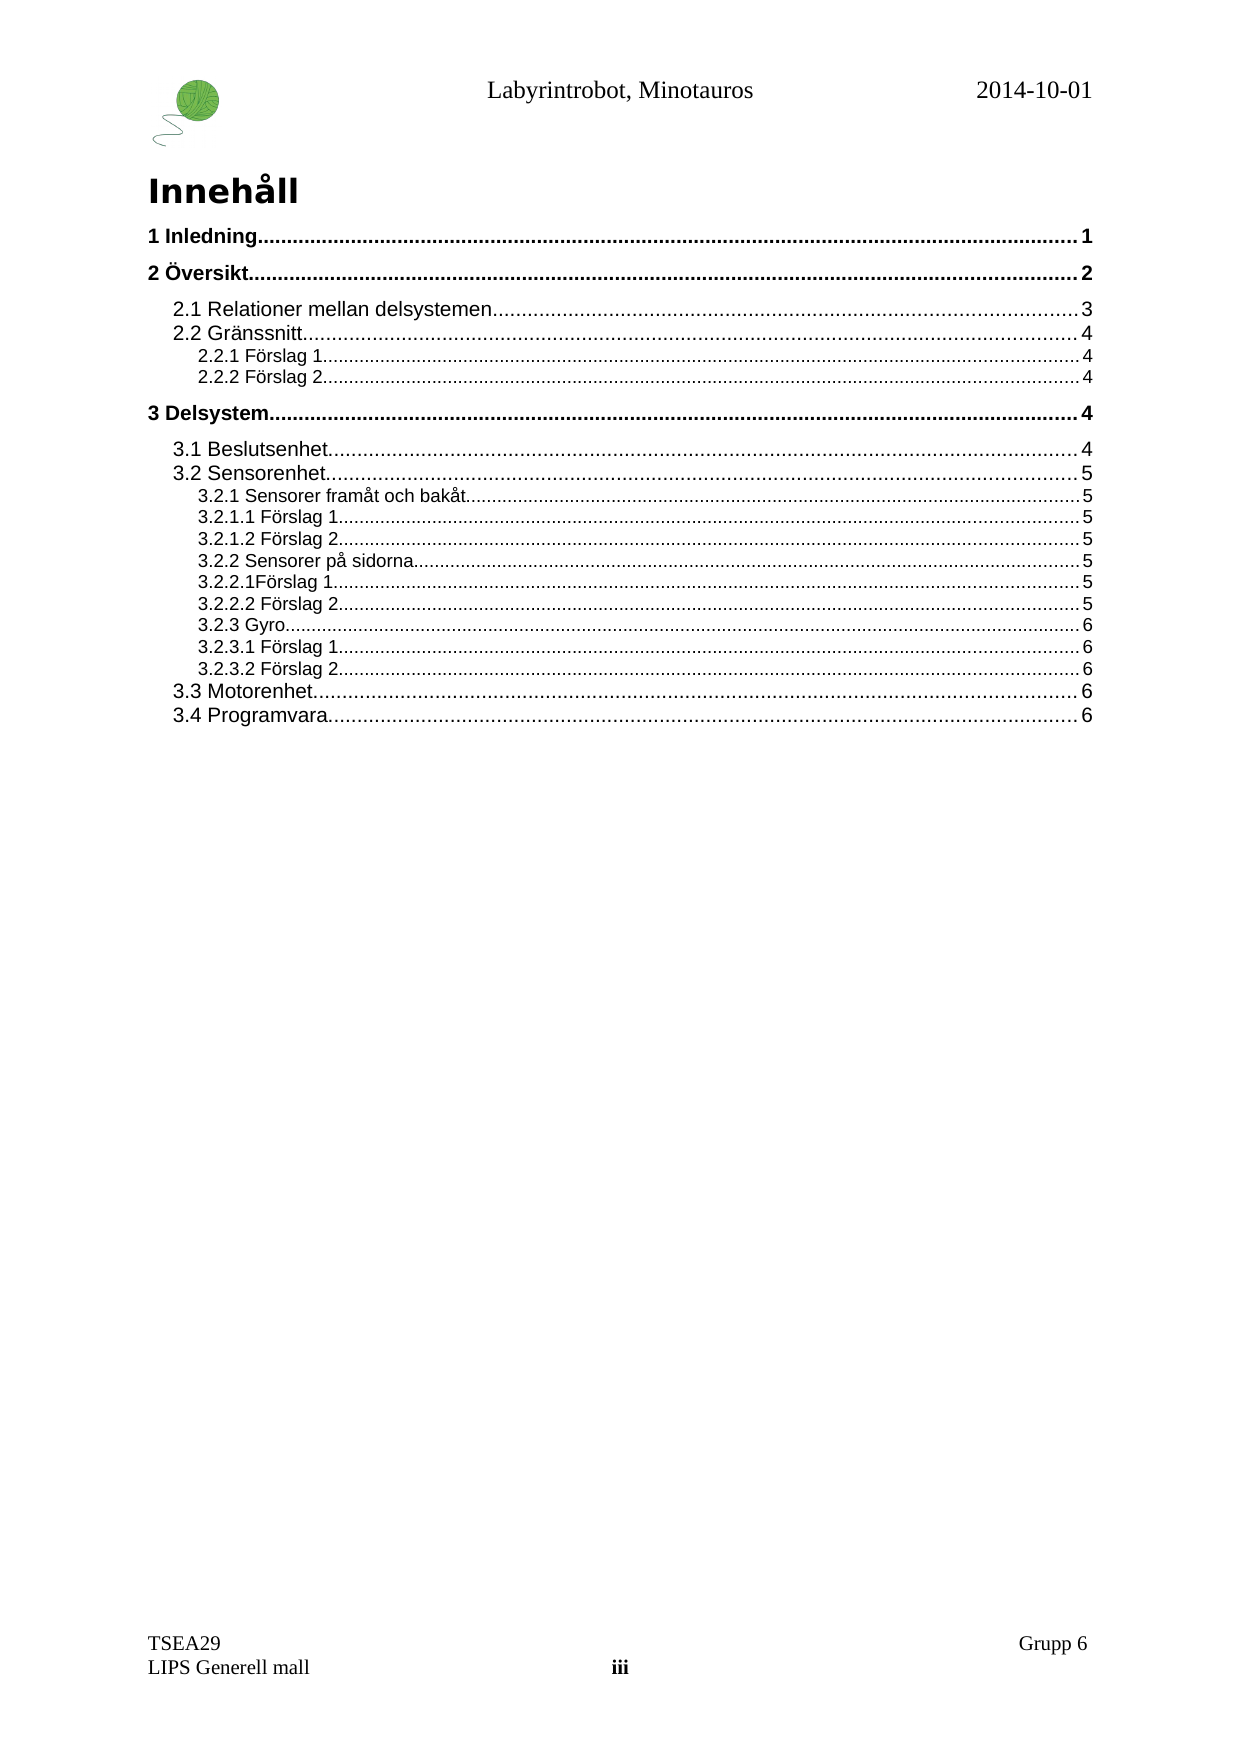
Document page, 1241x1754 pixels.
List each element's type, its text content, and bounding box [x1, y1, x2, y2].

text 2.1 Relationer mellan delsystemen 3 [173, 297, 1093, 321]
text 2 Översikt 2 [148, 260, 1093, 284]
text 3.2.2.1Förslag 1 5 [198, 571, 1093, 593]
text 3.2.1 Sensorer framåt och bakåt 5 [198, 485, 1093, 506]
text 3.2.3 Gyro 6 [198, 614, 1093, 636]
text 1 Inledning 1 [148, 224, 1093, 248]
text 3.2.2 Sensorer på sidorna 5 [198, 549, 1093, 571]
text 3.2 Sensorenhet 5 [173, 461, 1093, 485]
text 3.4 Programvara 6 [173, 703, 1093, 727]
text 3.3 Motorenhet 6 [173, 679, 1093, 703]
text 3.1 Beslutsenhet 4 [173, 437, 1093, 461]
text 3 Delsystem 4 [148, 400, 1093, 424]
text 2.2 Gränssnitt 4 [173, 321, 1093, 345]
text 3.2.3.2 Förslag 2 6 [198, 657, 1093, 679]
picture [150, 76, 223, 149]
text 3.2.1.1 Förslag 1 5 [198, 506, 1093, 528]
text 2.2.1 Förslag 1 4 [198, 345, 1093, 366]
text 2.2.2 Förslag 2 4 [198, 366, 1093, 388]
text 3.2.2.2 Förslag 2 5 [198, 593, 1093, 614]
subtitle Innehåll [148, 173, 1093, 211]
text 3.2.3.1 Förslag 1 6 [198, 636, 1093, 657]
text 3.2.1.2 Förslag 2 5 [198, 528, 1093, 549]
